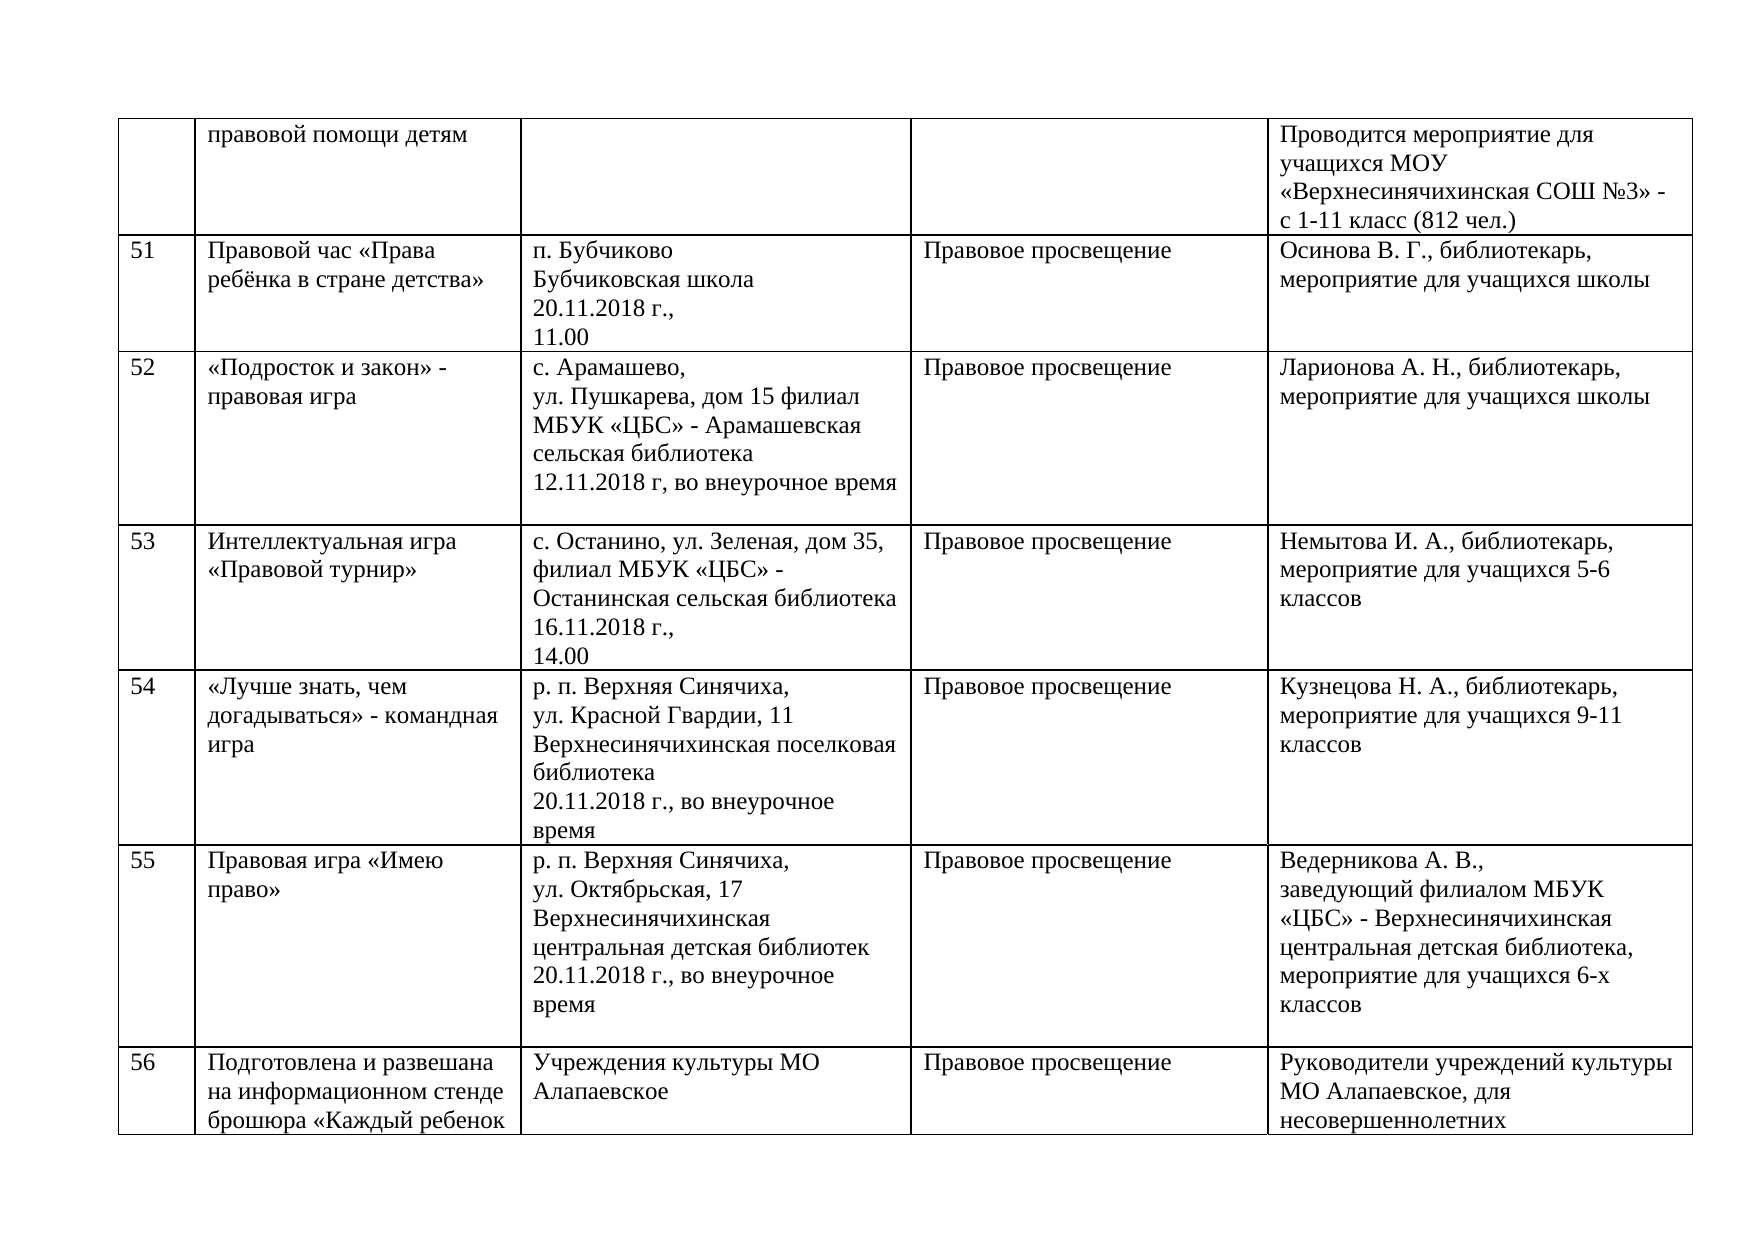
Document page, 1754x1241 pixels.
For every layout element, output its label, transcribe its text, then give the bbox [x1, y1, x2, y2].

table_cell р. п. Верхняя Синячиха, ул. Красной Гвардии, 11 Верхнесинячихинская поселковая библиотека 20.11.2018 г., во внеурочное время [522, 671, 910, 844]
table_cell Подготовлена и развешана на информационном стенде брошюра «Каждый ребенок [196, 1048, 520, 1134]
table_cell Правовое просвещение [912, 526, 1267, 669]
table_cell Проводится мероприятие для учащихся МОУ «Верхнесинячихинская СОШ №3» - с 1-11 класс (812 чел.) [1269, 119, 1692, 234]
table_cell «Подросток и закон» - правовая игра [196, 352, 520, 524]
table_cell Правовое просвещение [912, 352, 1267, 524]
table_cell 54 [119, 671, 194, 844]
table_cell с. Арамашево, ул. Пушкарева, дом 15 филиал МБУК «ЦБС» - Арамашевская сельская библиотека 12.11.2018 г, во внеурочное время [522, 352, 910, 524]
table_cell [119, 119, 194, 234]
table_cell [522, 119, 910, 234]
table_cell Интеллектуальная игра «Правовой турнир» [196, 526, 520, 669]
table_cell «Лучше знать, чем догадываться» - командная игра [196, 671, 520, 844]
table_cell Правовое просвещение [912, 1048, 1267, 1134]
table_cell Осинова В. Г., библиотекарь, мероприятие для учащихся школы [1269, 236, 1692, 351]
table_cell 52 [119, 352, 194, 524]
table_cell Руководители учреждений культуры МО Алапаевское, для несовершеннолетних [1269, 1048, 1692, 1134]
table_cell Правовое просвещение [912, 846, 1267, 1046]
table_cell Немытова И. А., библиотекарь, мероприятие для учащихся 5-6 классов [1269, 526, 1692, 669]
table_cell п. Бубчиково Бубчиковская школа 20.11.2018 г., 11.00 [522, 236, 910, 351]
table_cell Учреждения культуры МО Алапаевское [522, 1048, 910, 1134]
table_cell Ведерникова А. В., заведующий филиалом МБУК «ЦБС» - Верхнесинячихинская центральная детская библиотека, мероприятие для учащихся 6-х классов [1269, 846, 1692, 1046]
table_cell Правовое просвещение [912, 236, 1267, 351]
table_cell [912, 119, 1267, 234]
table_cell 51 [119, 236, 194, 351]
table_cell 56 [119, 1048, 194, 1134]
table_cell Правовая игра «Имею право» [196, 846, 520, 1046]
table_cell 55 [119, 846, 194, 1046]
table_cell Правовой час «Права ребёнка в стране детства» [196, 236, 520, 351]
table_cell р. п. Верхняя Синячиха, ул. Октябрьская, 17 Верхнесинячихинская центральная детская библиотек 20.11.2018 г., во внеурочное время [522, 846, 910, 1046]
table_cell Правовое просвещение [912, 671, 1267, 844]
table_cell 53 [119, 526, 194, 669]
table_cell Ларионова А. Н., библиотекарь, мероприятие для учащихся школы [1269, 352, 1692, 524]
table_cell правовой помощи детям [196, 119, 520, 234]
table_cell с. Останино, ул. Зеленая, дом 35, филиал МБУК «ЦБС» - Останинская сельская библиотека 16.11.2018 г., 14.00 [522, 526, 910, 669]
table_cell Кузнецова Н. А., библиотекарь, мероприятие для учащихся 9-11 классов [1269, 671, 1692, 844]
